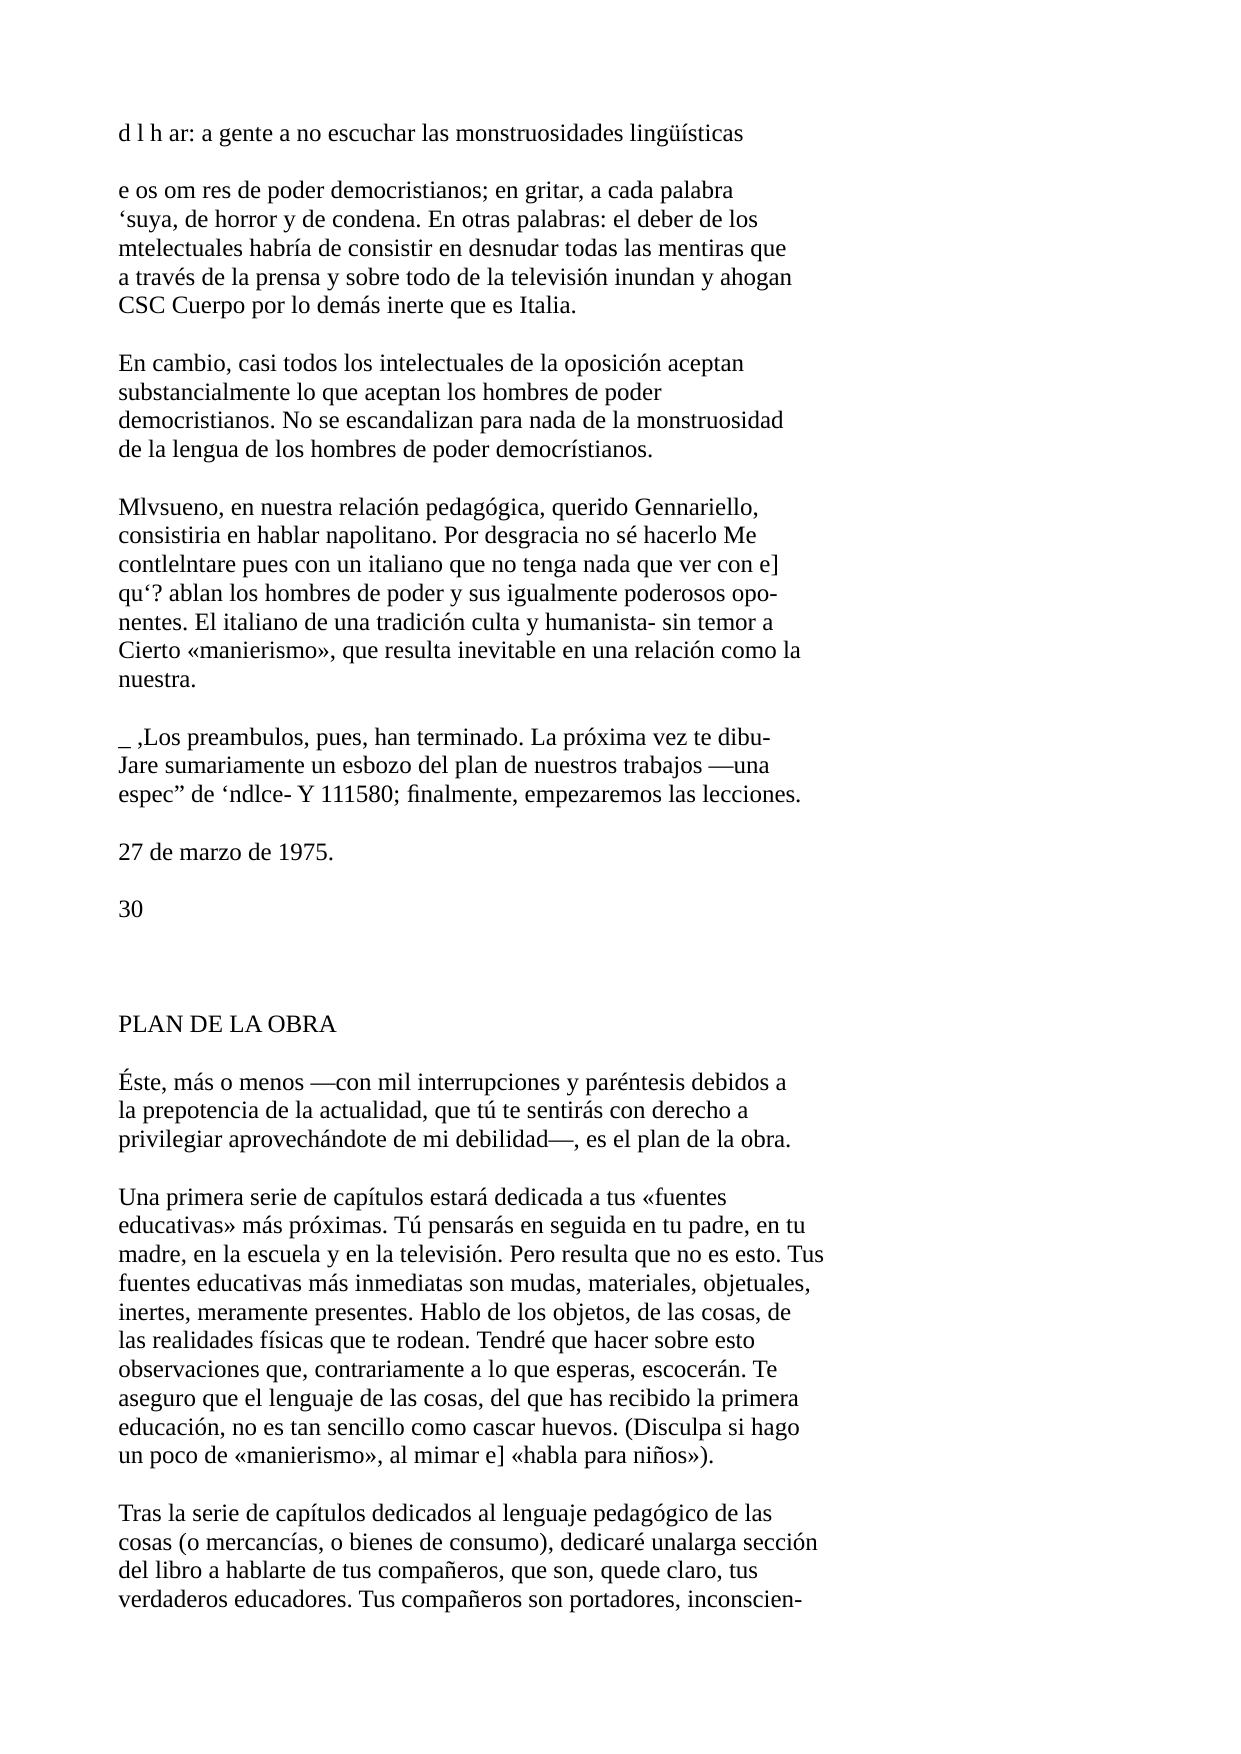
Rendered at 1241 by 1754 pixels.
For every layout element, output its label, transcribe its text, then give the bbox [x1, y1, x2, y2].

text mtelectuales habría de consistir en desnudar todas las mentiras que [118, 233, 1122, 262]
text inertes, meramente presentes. Hablo de los objetos, de las cosas, de [118, 1297, 1122, 1326]
text Mlvsueno, en nuestra relación pedagógica, querido Gennariello, [118, 492, 1122, 521]
text privilegiar aprovechándote de mi debilidad—, es el plan de la obra. [118, 1124, 1122, 1153]
text nuestra. [118, 664, 1122, 693]
text substancialmente lo que aceptan los hombres de poder [118, 377, 1122, 406]
text consistiria en hablar napolitano. Por desgracia no sé hacerlo Me [118, 521, 1122, 549]
text Éste, más o menos —con mil interrupciones y paréntesis debidos a [118, 1067, 1122, 1096]
text Tras la serie de capítulos dedicados al lenguaje pedagógico de las [118, 1498, 1122, 1527]
text e os om res de poder democristianos; en gritar, a cada palabra [118, 176, 1122, 204]
text observaciones que, contrariamente a lo que esperas, escocerán. Te [118, 1354, 1122, 1383]
text 30 [118, 894, 1122, 923]
text educativas» más próximas. Tú pensarás en seguida en tu padre, en tu [118, 1211, 1122, 1239]
text 27 de marzo de 1975. [118, 837, 1122, 866]
text democristianos. No se escandalizan para nada de la monstruosidad [118, 406, 1122, 434]
text ‘suya, de horror y de condena. En otras palabras: el deber de los [118, 204, 1122, 233]
text fuentes educativas más inmediatas son mudas, materiales, objetuales, [118, 1268, 1122, 1297]
text las realidades físicas que te rodean. Tendré que hacer sobre esto [118, 1326, 1122, 1354]
text un poco de «manierismo», al mimar e] «habla para niños»). [118, 1441, 1122, 1469]
text d l h ar: a gente a no escuchar las monstruosidades lingüísticas [118, 118, 1122, 147]
text verdaderos educadores. Tus compañeros son portadores, inconscien- [118, 1584, 1122, 1613]
text Cierto «manierismo», que resulta inevitable en una relación como la [118, 636, 1122, 664]
text cosas (o mercancías, o bienes de consumo), dedicaré unalarga sección [118, 1527, 1122, 1556]
text qu‘? ablan los hombres de poder y sus igualmente poderosos opo- [118, 578, 1122, 607]
text de la lengua de los hombres de poder democrístianos. [118, 434, 1122, 463]
text aseguro que el lenguaje de las cosas, del que has recibido la primera [118, 1383, 1122, 1412]
text educación, no es tan sencillo como cascar huevos. (Disculpa si hago [118, 1412, 1122, 1441]
text CSC Cuerpo por lo demás inerte que es Italia. [118, 291, 1122, 319]
text madre, en la escuela y en la televisión. Pero resulta que no es esto. Tus [118, 1239, 1122, 1268]
text contlelntare pues con un italiano que no tenga nada que ver con e] [118, 549, 1122, 578]
text la prepotencia de la actualidad, que tú te sentirás con derecho a [118, 1096, 1122, 1124]
text Jare sumariamente un esbozo del plan de nuestros trabajos —una [118, 751, 1122, 779]
text _ ,Los preambulos, pues, han terminado. La próxima vez te dibu- [118, 722, 1122, 751]
text Una primera serie de capítulos estará dedicada a tus «fuentes [118, 1182, 1122, 1211]
text nentes. El italiano de una tradición culta y humanista- sin temor a [118, 607, 1122, 636]
text En cambio, casi todos los intelectuales de la oposición aceptan [118, 348, 1122, 377]
text PLAN DE LA OBRA [118, 1009, 1122, 1038]
text del libro a hablarte de tus compañeros, que son, quede claro, tus [118, 1556, 1122, 1584]
text espec” de ‘ndlce- Y 111580; ﬁnalmente, empezaremos las lecciones. [118, 779, 1122, 808]
text a través de la prensa y sobre todo de la televisión inundan y ahogan [118, 262, 1122, 291]
